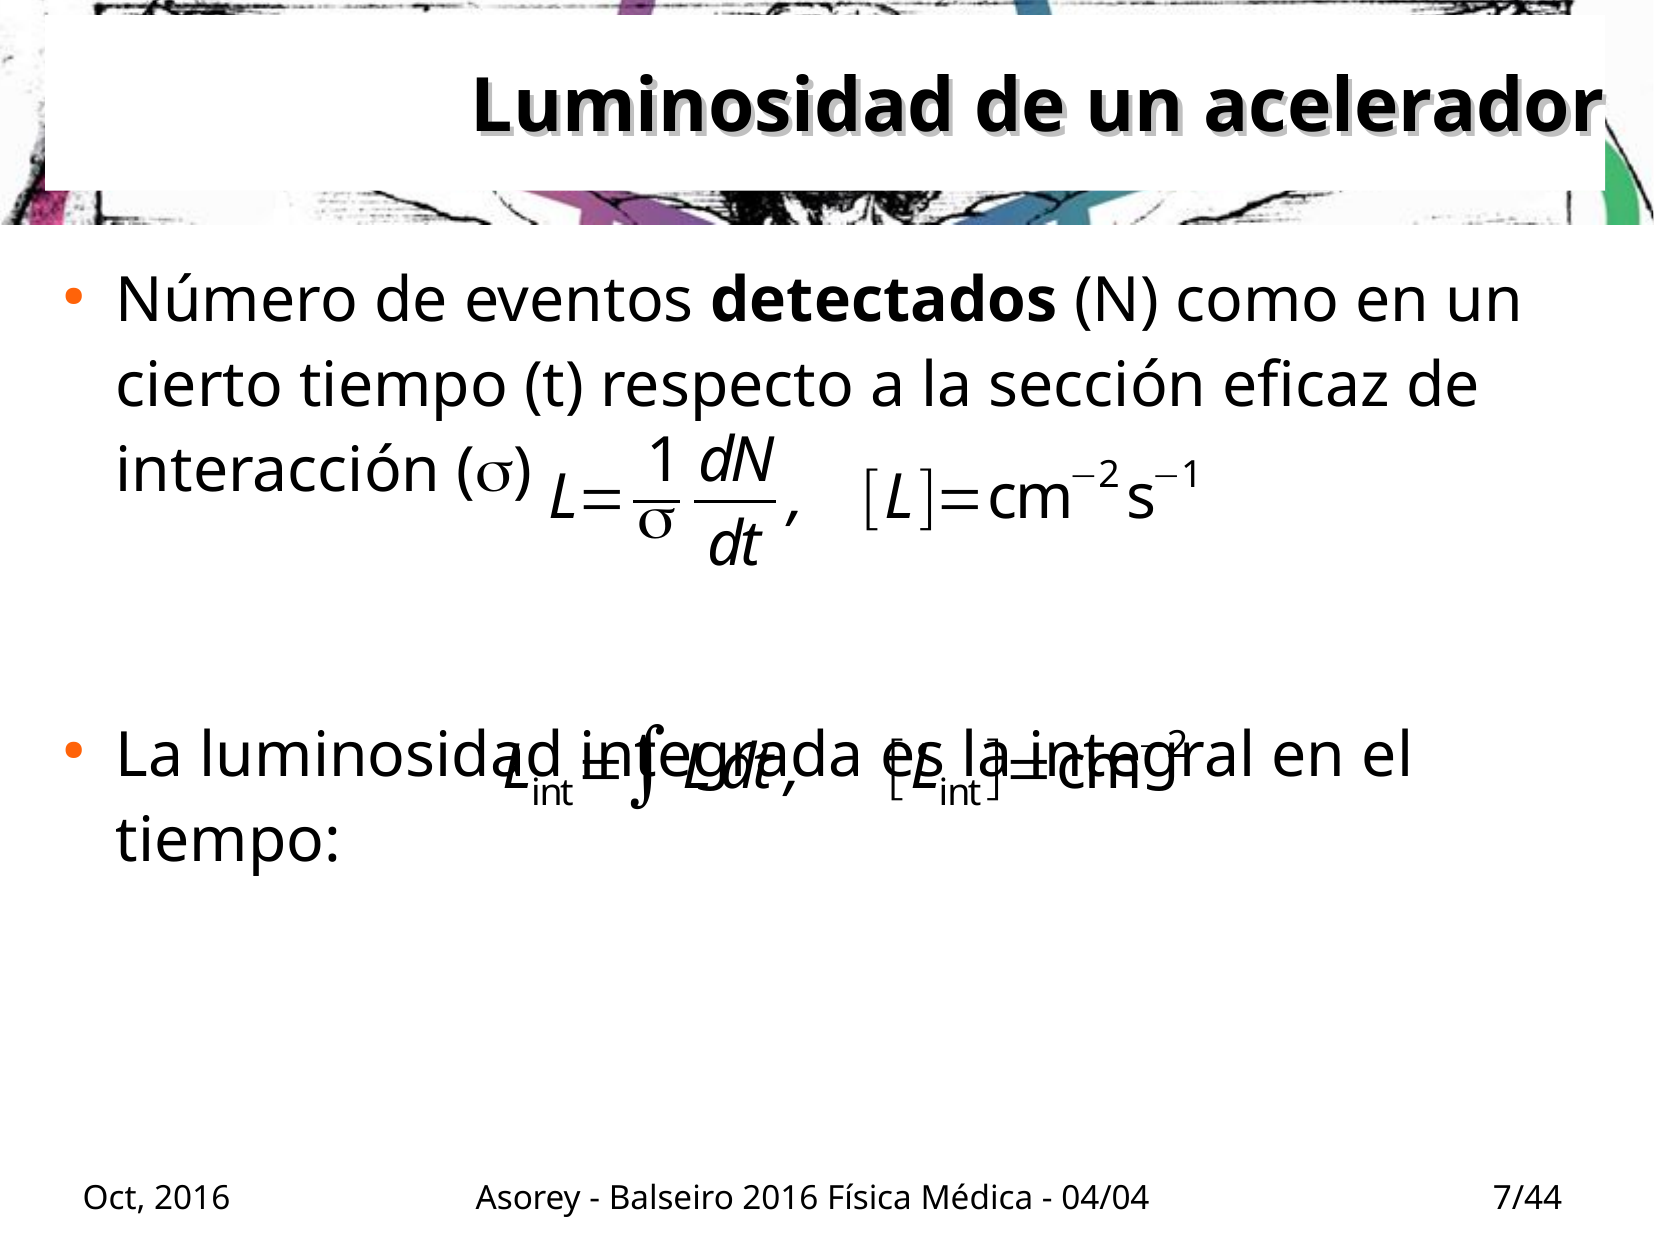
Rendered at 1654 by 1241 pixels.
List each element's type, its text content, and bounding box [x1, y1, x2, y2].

title Luminosidad de un acelerador [45, 15, 1606, 191]
chart [495, 720, 1193, 816]
chart [540, 420, 1201, 582]
list Número de eventos detectados (N) como en un cierto tiempo (t) respecto a la sección eficaz de interacción (s) La luminosidad integrada es la integral en el tiempo: [45, 255, 1606, 1156]
picture [0, 0, 1654, 225]
